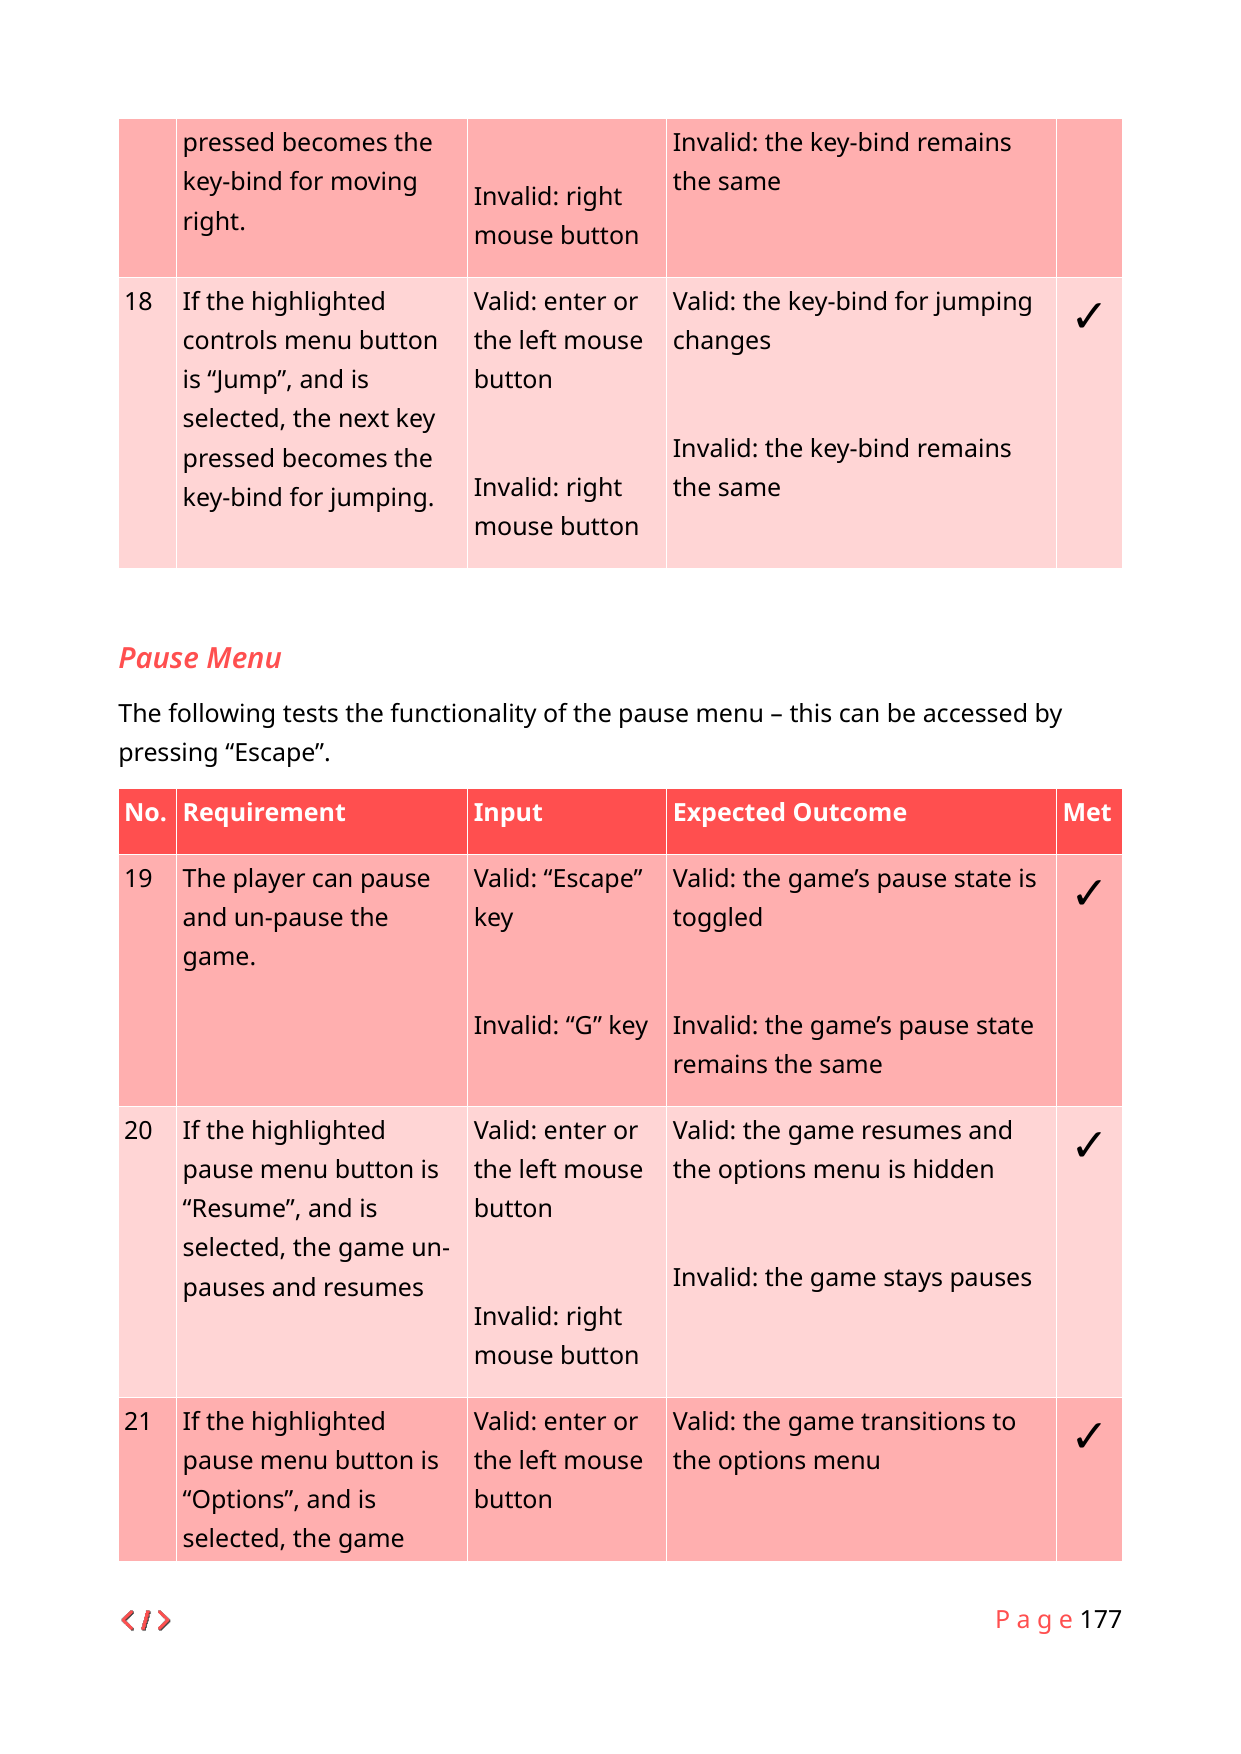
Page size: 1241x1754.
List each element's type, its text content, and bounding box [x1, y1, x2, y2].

table_cell [119, 119, 176, 277]
table_cell Valid: the game resumes and the options menu is hidden Invalid: the game stays pauses [667, 1107, 1056, 1397]
table_header Expected Outcome [667, 789, 1056, 854]
table_cell Valid: enter or the left mouse button [468, 1398, 666, 1561]
table_cell 20 [119, 1107, 176, 1397]
table_cell Invalid: the key-bind remains the same [667, 119, 1056, 277]
table_cell If the highlighted pause menu button is “Resume”, and is selected, the game un-pauses and resumes [177, 1107, 467, 1397]
table_cell 18 [119, 278, 176, 568]
table_cell If the highlighted pause menu button is “Options”, and is selected, the game [177, 1398, 467, 1561]
table_cell Valid: enter or the left mouse button Invalid: right mouse button [468, 278, 666, 568]
table_cell 19 [119, 855, 176, 1106]
table_cell Valid: enter or the left mouse button Invalid: right mouse button [468, 1107, 666, 1397]
subtitle Pause Menu [118, 637, 1122, 677]
picture [116, 1591, 175, 1649]
table_header Input [468, 789, 666, 854]
table_cell Valid: the key-bind for jumping changes Invalid: the key-bind remains the same [667, 278, 1056, 568]
table_cell ✓ [1057, 278, 1122, 568]
table_header Requirement [177, 789, 467, 854]
table_cell Valid: the game transitions to the options menu [667, 1398, 1056, 1561]
table_cell Valid: “Escape” key Invalid: “G” key [468, 855, 666, 1106]
table_header No. [119, 789, 176, 854]
table_cell ✓ [1057, 1398, 1122, 1561]
table_cell [1057, 119, 1122, 277]
table_cell The player can pause and un-pause the game. [177, 855, 467, 1106]
table_cell If the highlighted controls menu button is “Jump”, and is selected, the next key pressed becomes the key-bind for jumping. [177, 278, 467, 568]
table_cell Invalid: right mouse button [468, 119, 666, 277]
table_cell ✓ [1057, 855, 1122, 1106]
table_cell Valid: the game’s pause state is toggled Invalid: the game’s pause state remains the same [667, 855, 1056, 1106]
table_cell pressed becomes the key-bind for moving right. [177, 119, 467, 277]
table_cell ✓ [1057, 1107, 1122, 1397]
text The following tests the functionality of the pause menu – this can be accessed by pressing “Escape”. [118, 695, 1122, 769]
table_cell 21 [119, 1398, 176, 1561]
table_header Met [1057, 789, 1122, 854]
